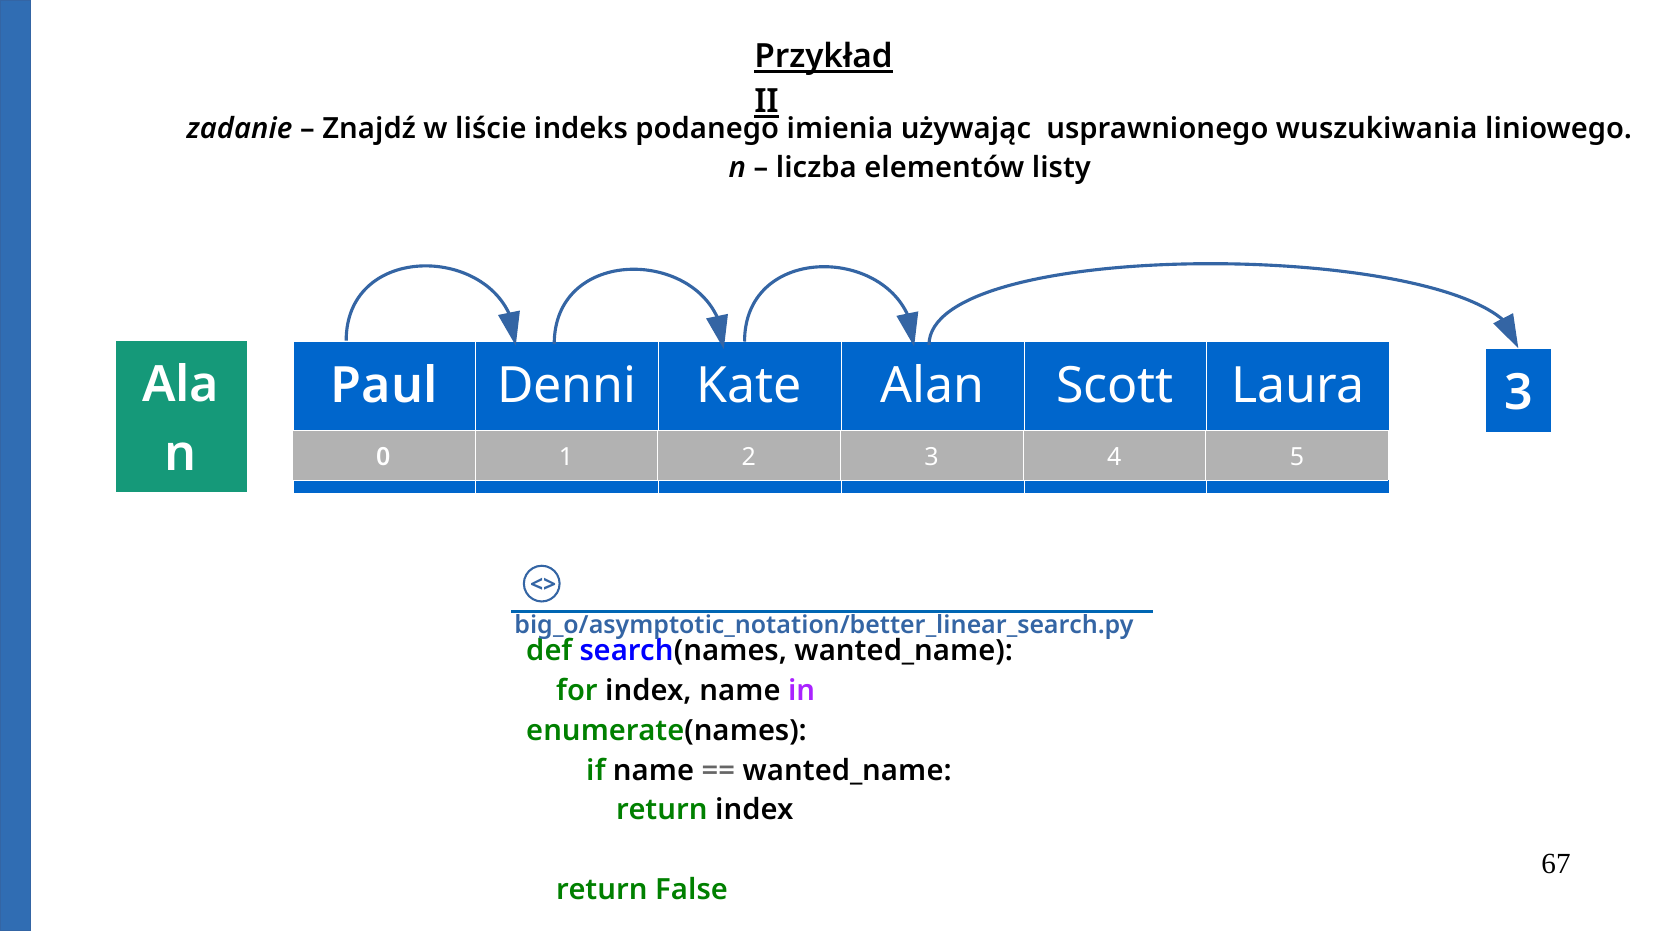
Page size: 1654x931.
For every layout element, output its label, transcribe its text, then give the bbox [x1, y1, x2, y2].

table_header Kate [659, 481, 841, 493]
table_header 3 [841, 431, 1023, 480]
table_header Alan [842, 481, 1024, 493]
text_box [0, 0, 31, 931]
text_box zadanie – Znajdź w liście indeks podanego imienia używając usprawnionego wuszukiwania liniowego. n – liczba elementów listy [171, 99, 1482, 188]
table_header Laura [1207, 480, 1389, 493]
table_header 4 [1024, 431, 1205, 480]
text_box Przykład II [739, 24, 924, 99]
table_header Scott [1025, 342, 1206, 430]
table_header Dennis [476, 481, 658, 493]
table_header 3 [1486, 349, 1551, 432]
text_box <> [515, 561, 572, 565]
table_header Scott [1025, 481, 1206, 493]
table_header Dennis [476, 342, 658, 430]
table_header Kate [659, 342, 841, 430]
table_header Paul [294, 481, 475, 493]
table_header 5 [1206, 431, 1388, 480]
table_header Alan [116, 341, 247, 492]
table_header Alan [842, 342, 1024, 430]
table_header 1 [476, 431, 657, 480]
table_header Paul [294, 342, 475, 430]
table_header 0 [293, 431, 475, 480]
text_box big_o/asymptotic_notation/better_linear_search.py [499, 565, 1154, 612]
table_header Laura [1207, 342, 1389, 430]
text_box def search(names, wanted_name): for index, name in enumerate(names): if name == wanted_name: return index return False [511, 622, 1072, 911]
table_header 2 [658, 431, 840, 480]
